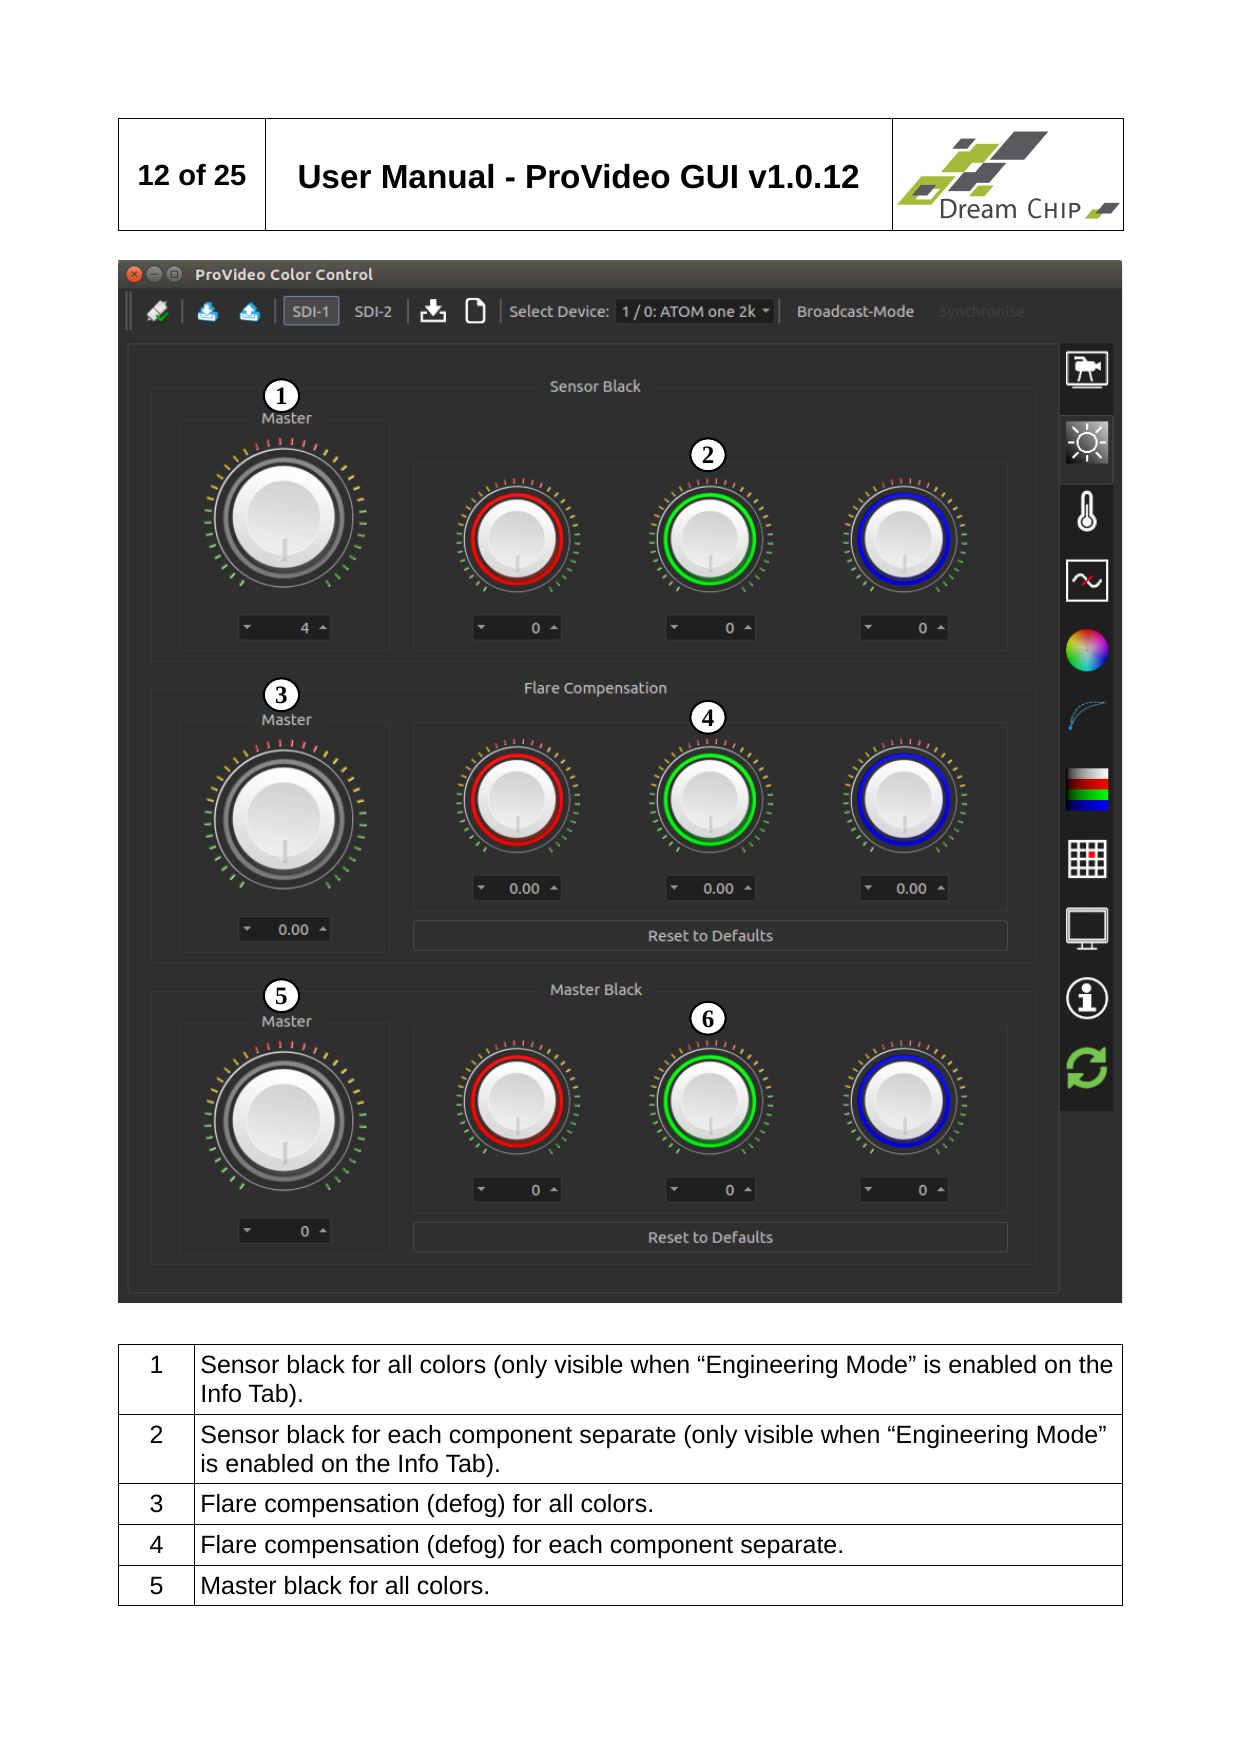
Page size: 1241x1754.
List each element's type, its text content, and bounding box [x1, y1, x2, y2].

table_cell Flare compensation (defog) for each component separate. [195, 1525, 1122, 1564]
table_cell 4 [119, 1525, 194, 1564]
picture [118, 260, 1123, 1303]
table_cell 2 [119, 1415, 194, 1483]
picture [897, 130, 1120, 220]
table_cell Sensor black for each component separate (only visible when “Engineering Mode” is enabled on the Info Tab). [195, 1415, 1122, 1483]
table_cell Master black for all colors. [195, 1566, 1122, 1605]
table_header 1 [119, 1345, 194, 1413]
table_cell Flare compensation (defog) for all colors. [195, 1484, 1122, 1524]
table_cell 5 [119, 1566, 194, 1605]
table_cell 3 [119, 1484, 194, 1524]
table_header Sensor black for all colors (only visible when “Engineering Mode” is enabled on the Info Tab). [195, 1345, 1122, 1413]
